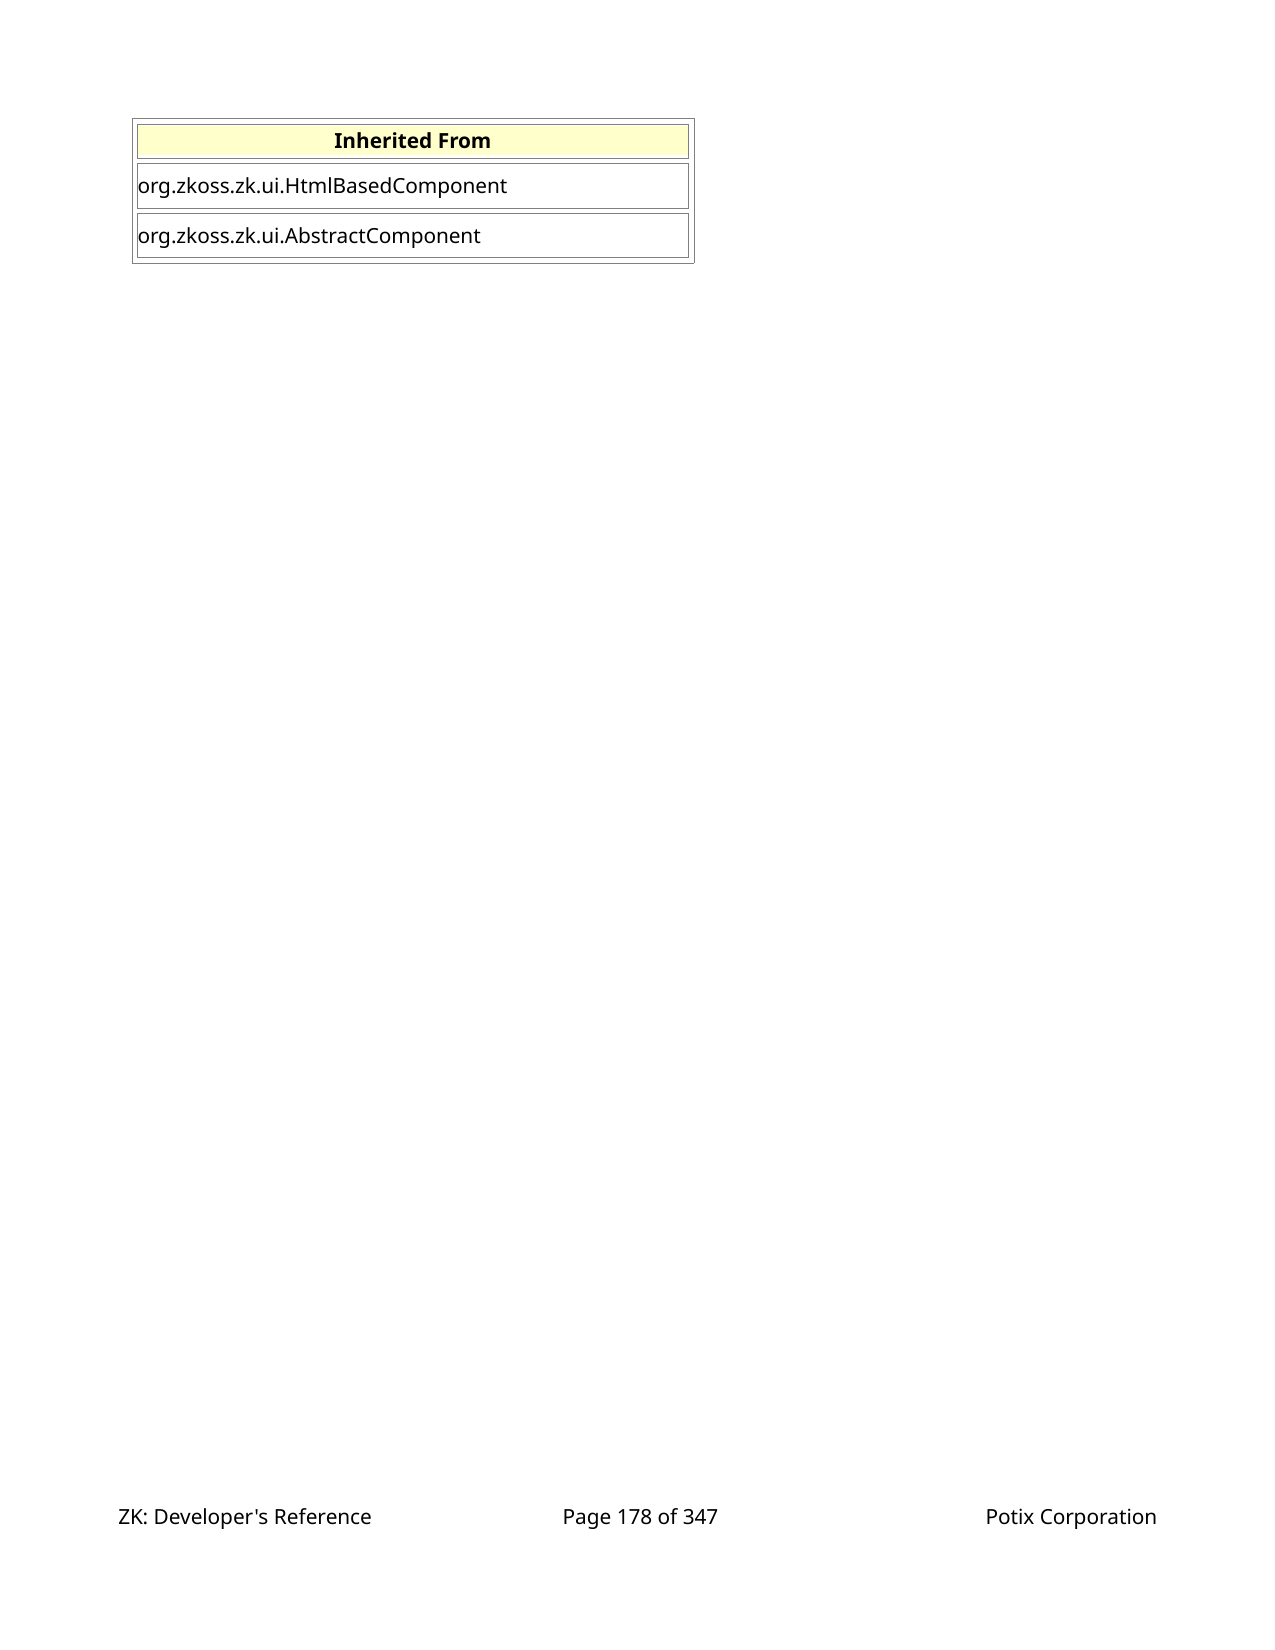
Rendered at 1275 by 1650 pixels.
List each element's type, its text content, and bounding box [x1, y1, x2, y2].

table_cell org.zkoss.zk.ui.AbstractComponent [134, 208, 691, 257]
table_cell org.zkoss.zk.ui.HtmlBasedComponent [134, 158, 691, 207]
table_header Inherited From [134, 119, 691, 158]
